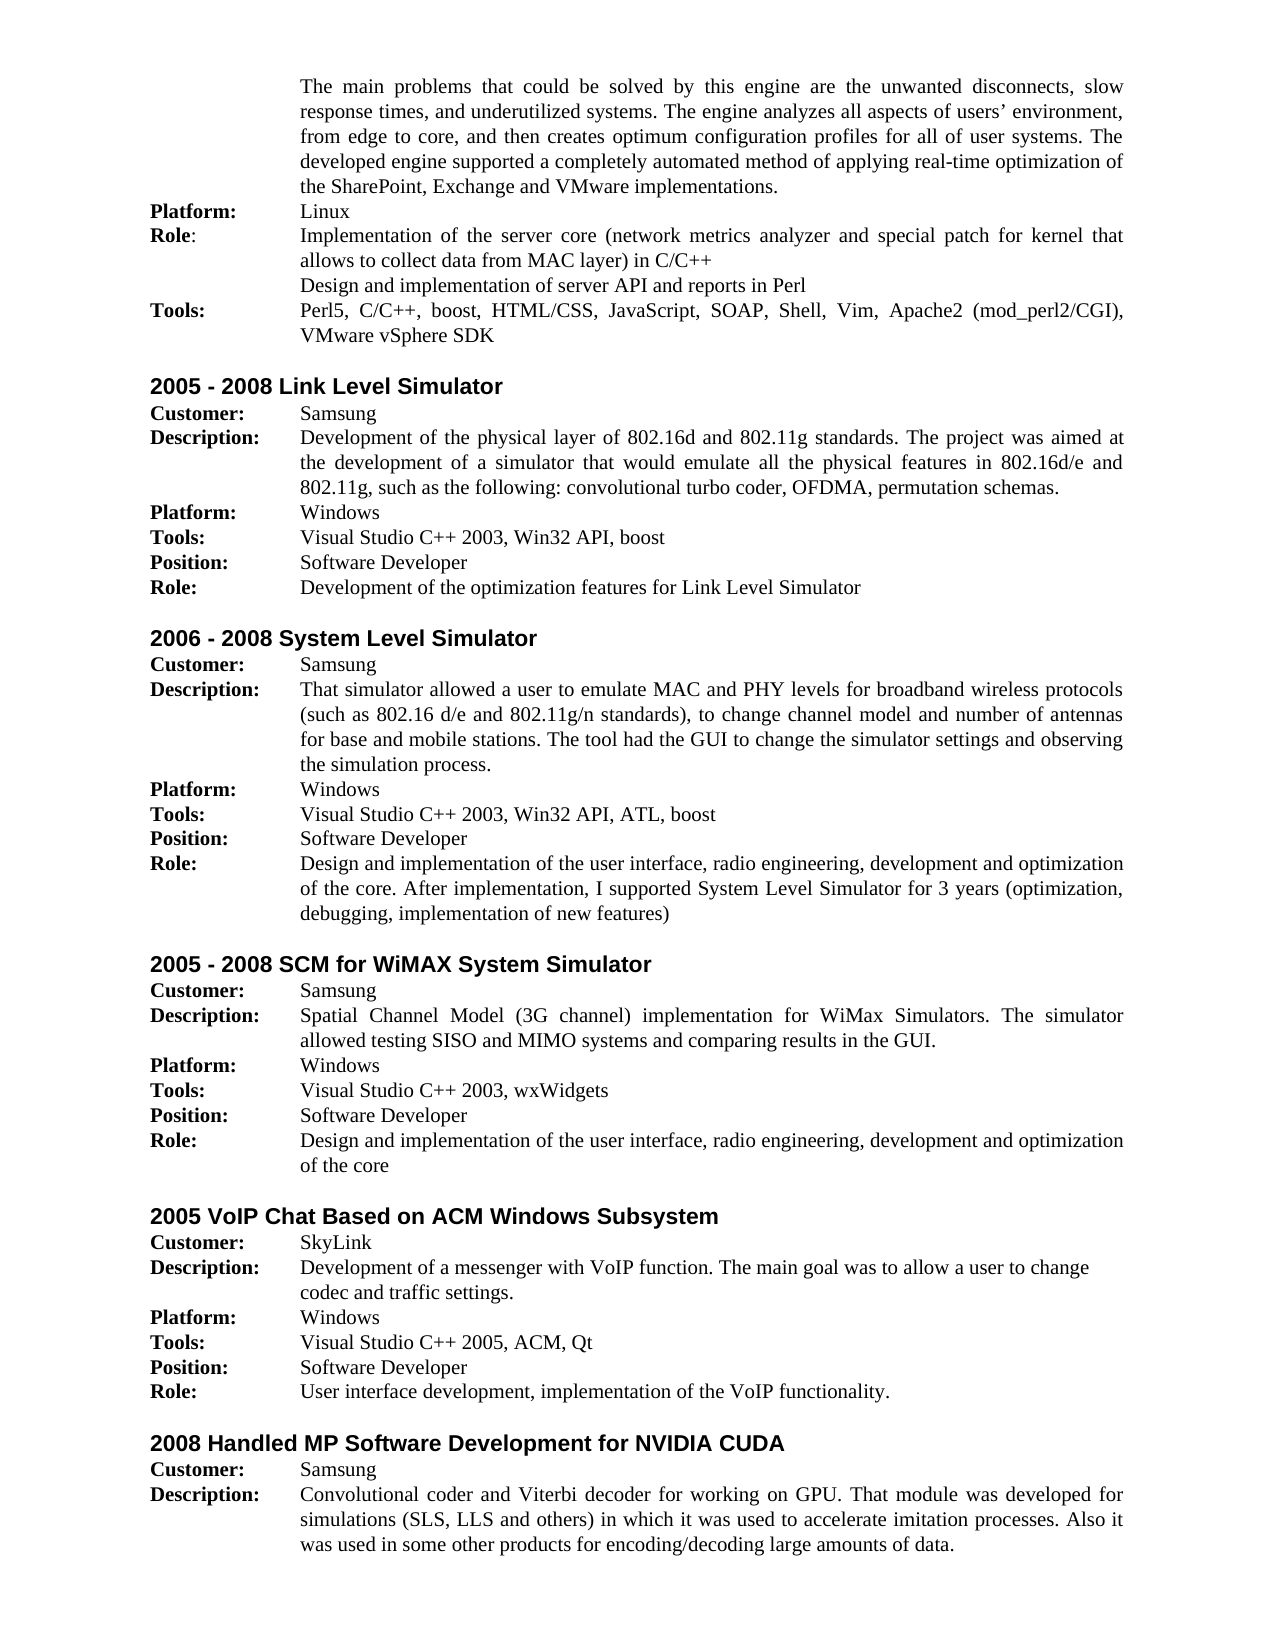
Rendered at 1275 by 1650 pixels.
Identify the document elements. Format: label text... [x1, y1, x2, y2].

text Role: Development of the optimization features for Link Level Simulator [150, 576, 1125, 599]
text 2005 VoIP Chat Based on ACM Windows Subsystem [150, 1203, 1125, 1229]
text Position: Software Developer [150, 551, 1125, 574]
text Description: Development of the physical layer of 802.16d and 802.11g standards. The project was aimed at the development of a simulator that would emulate all the physical features in 802.16d/e and 802.11g, such as the following: convolutional turbo coder, OFDMA, permutation schemas. [150, 426, 1125, 499]
text Customer: Samsung [150, 979, 1125, 1002]
text Description: Convolutional coder and Viterbi decoder for working on GPU. That module was developed for simulations (SLS, LLS and others) in which it was used to accelerate imitation processes. Also it was used in some other products for encoding/decoding large amounts of data. [150, 1483, 1125, 1556]
text 2006 - 2008 System Level Simulator [150, 625, 1125, 651]
text Role: User interface development, implementation of the VoIP functionality. [150, 1380, 1125, 1403]
text Customer: Samsung [150, 653, 1125, 676]
text Position: Software Developer [150, 1356, 1125, 1379]
text Design and implementation of server API and reports in Perl [150, 274, 1125, 297]
text Customer: Samsung [150, 401, 1125, 424]
text 2005 - 2008 SCM for WiMAX System Simulator [150, 952, 1125, 977]
text 2008 Handled MP Software Development for NVIDIA CUDA [150, 1430, 1125, 1456]
text Platform: Windows [150, 1306, 1125, 1329]
text 2005 - 2008 Link Level Simulator [150, 374, 1125, 399]
text Role: Implementation of the server core (network metrics analyzer and special patch for kernel that allows to collect data from MAC layer) in C/C++ [150, 224, 1125, 272]
text Position: Software Developer [150, 827, 1125, 850]
text The main problems that could be solved by this engine are the unwanted disconnects, slow response times, and underutilized systems. The engine analyzes all aspects of users’ environment, from edge to core, and then creates optimum configuration profiles for all of user systems. The developed engine supported a completely automated method of applying real-time optimization of the SharePoint, Exchange and VMware implementations. [300, 75, 1125, 198]
text Tools: Visual Studio C++ 2003, Win32 API, ATL, boost [150, 802, 1125, 826]
text Tools: Visual Studio C++ 2003, wxWidgets [150, 1079, 1125, 1102]
text Description: Development of a messenger with VoIP function. The main goal was to allow a user to change codec and traffic settings. [150, 1256, 1125, 1304]
text Role: Design and implementation of the user interface, radio engineering, development and optimization of the core [150, 1129, 1125, 1177]
text Position: Software Developer [150, 1104, 1125, 1127]
text Platform: Linux [150, 199, 1125, 223]
text Platform: Windows [150, 777, 1125, 801]
text Platform: Windows [150, 501, 1125, 524]
text Customer: Samsung [150, 1458, 1125, 1481]
text Tools: Visual Studio C++ 2003, Win32 API, boost [150, 526, 1125, 549]
text Role: Design and implementation of the user interface, radio engineering, development and optimization of the core. After implementation, I supported System Level Simulator for 3 years (optimization, debugging, implementation of new features) [150, 852, 1125, 925]
text Customer: SkyLink [150, 1231, 1125, 1254]
text Description: Spatial Channel Model (3G channel) implementation for WiMax Simulators. The simulator allowed testing SISO and MIMO systems and comparing results in the GUI. [150, 1004, 1125, 1052]
text Description: That simulator allowed a user to emulate MAC and PHY levels for broadband wireless protocols (such as 802.16 d/e and 802.11g/n standards), to change channel model and number of antennas for base and mobile stations. The tool had the GUI to change the simulator settings and observing the simulation process. [150, 678, 1125, 776]
text Platform: Windows [150, 1054, 1125, 1077]
text Tools: Visual Studio C++ 2005, ACM, Qt [150, 1331, 1125, 1354]
text Tools: Perl5, C/C++, boost, HTML/CSS, JavaScript, SOAP, Shell, Vim, Apache2 (mod_perl2/CGI), VMware vSphere SDK [150, 299, 1125, 347]
